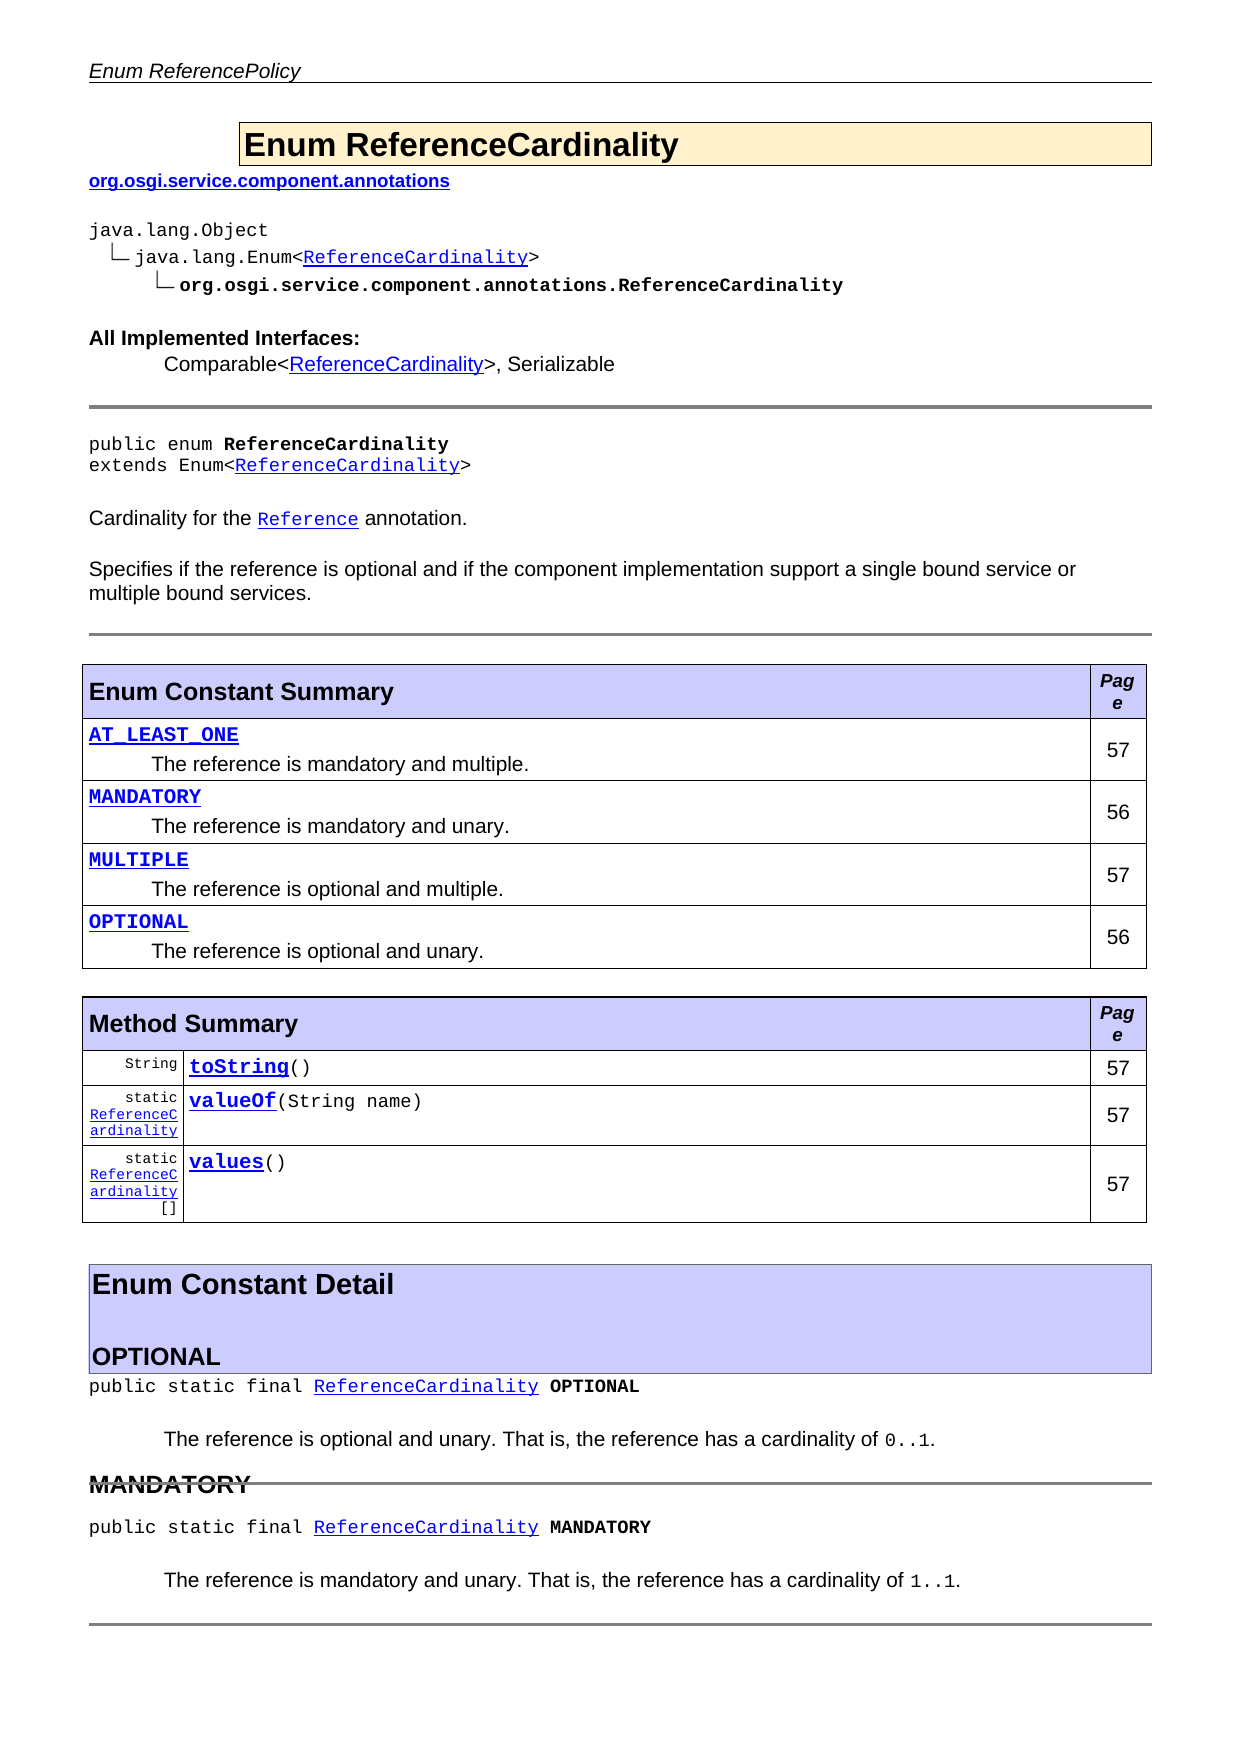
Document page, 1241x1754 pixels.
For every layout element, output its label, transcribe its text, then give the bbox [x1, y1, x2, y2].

table_cell 58 [1091, 1051, 1146, 1085]
table_header Method Summary [83, 998, 1090, 1050]
subtitle Enum ReferenceCardinality [240, 123, 1151, 165]
picture [156, 269, 180, 292]
table_cell toString() [184, 1051, 1090, 1085]
text public enum ReferenceCardinality [88, 434, 1152, 456]
table_cell MULTIPLE The reference is optional and multiple. [83, 844, 1090, 905]
text Specifies if the reference is optional and if the component implementation support a single bound service or multiple bound services. [88, 556, 1152, 604]
table_cell values() [184, 1146, 1090, 1222]
table_cell 57 [1091, 906, 1146, 968]
table_cell OPTIONAL The reference is optional and unary. [83, 906, 1090, 968]
table_cell 57 [1091, 781, 1146, 843]
table_header Page [1091, 998, 1146, 1050]
subtitle OPTIONAL [90, 1339, 1151, 1373]
table_cell 58 [1091, 1146, 1146, 1222]
table_cell 58 [1091, 719, 1146, 780]
text org.osgi.service.component.annotations [88, 170, 1152, 191]
text public static final ReferenceCardinality MANDATORY [88, 1518, 1152, 1539]
text Comparable<ReferenceCardinality>, Serializable [163, 352, 1152, 376]
text org.osgi.service.component.annotations.ReferenceCardinality [88, 269, 1152, 297]
table_cell String [83, 1051, 183, 1085]
table_cell valueOf(String name) [184, 1086, 1090, 1145]
text The reference is optional and unary. That is, the reference has a cardinality of 0..1. [163, 1427, 1152, 1452]
subtitle Enum Constant Detail [90, 1265, 1151, 1301]
table_cell static ReferenceCardinality [83, 1086, 183, 1145]
picture [111, 241, 135, 264]
table_header Page [1091, 665, 1146, 718]
table_cell AT_LEAST_ONE The reference is mandatory and multiple. [83, 719, 1090, 780]
text Cardinality for the Reference annotation. [88, 506, 1152, 531]
table_cell MANDATORY The reference is mandatory and unary. [83, 781, 1090, 843]
text public static final ReferenceCardinality OPTIONAL [88, 1377, 1152, 1398]
table_cell 58 [1091, 1086, 1146, 1145]
text extends Enum<ReferenceCardinality> [88, 456, 1152, 477]
table_cell 58 [1091, 844, 1146, 905]
text The reference is mandatory and unary. That is, the reference has a cardinality of 1..1. [163, 1568, 1152, 1593]
subtitle All Implemented Interfaces: [88, 326, 1152, 350]
table_cell static ReferenceCardinality[] [83, 1146, 183, 1222]
table_header Enum Constant Summary [83, 665, 1090, 718]
text java.lang.Enum<ReferenceCardinality> [88, 242, 1152, 269]
text java.lang.Object [88, 221, 1152, 242]
